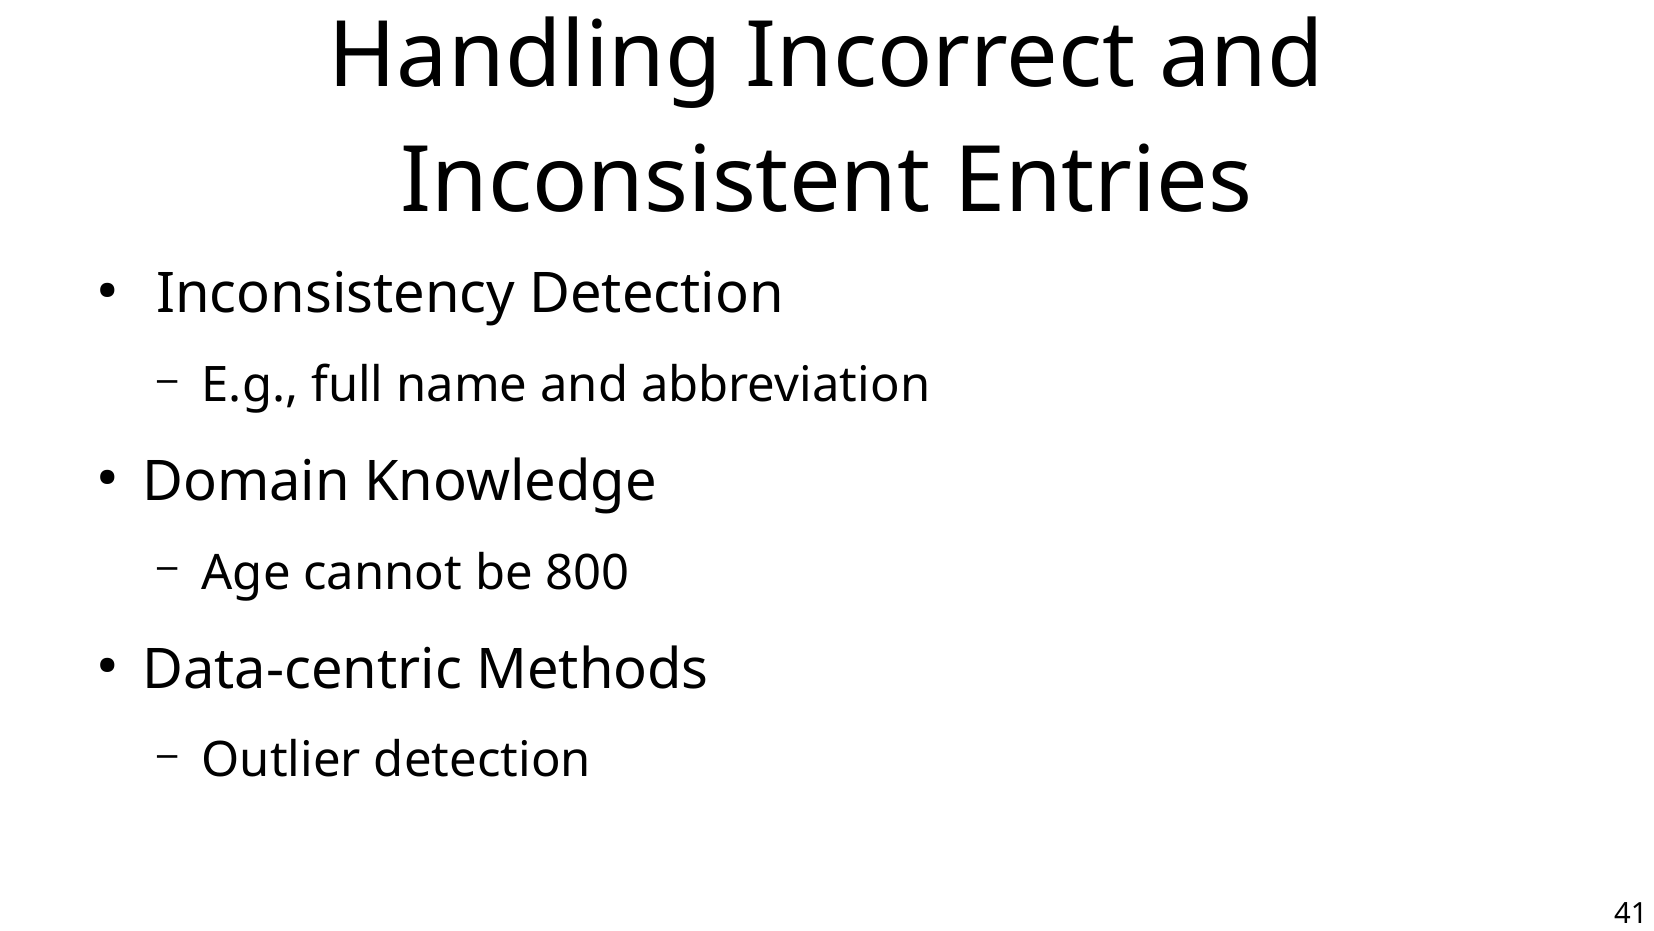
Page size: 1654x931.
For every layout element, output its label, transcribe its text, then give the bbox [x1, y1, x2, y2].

list Inconsistency Detection E.g., full name and abbreviation Domain Knowledge Age cannot be 800 Data-centric Methods Outlier detection [82, 253, 1571, 793]
title Handling Incorrect and Inconsistent Entries [82, 1, 1571, 226]
